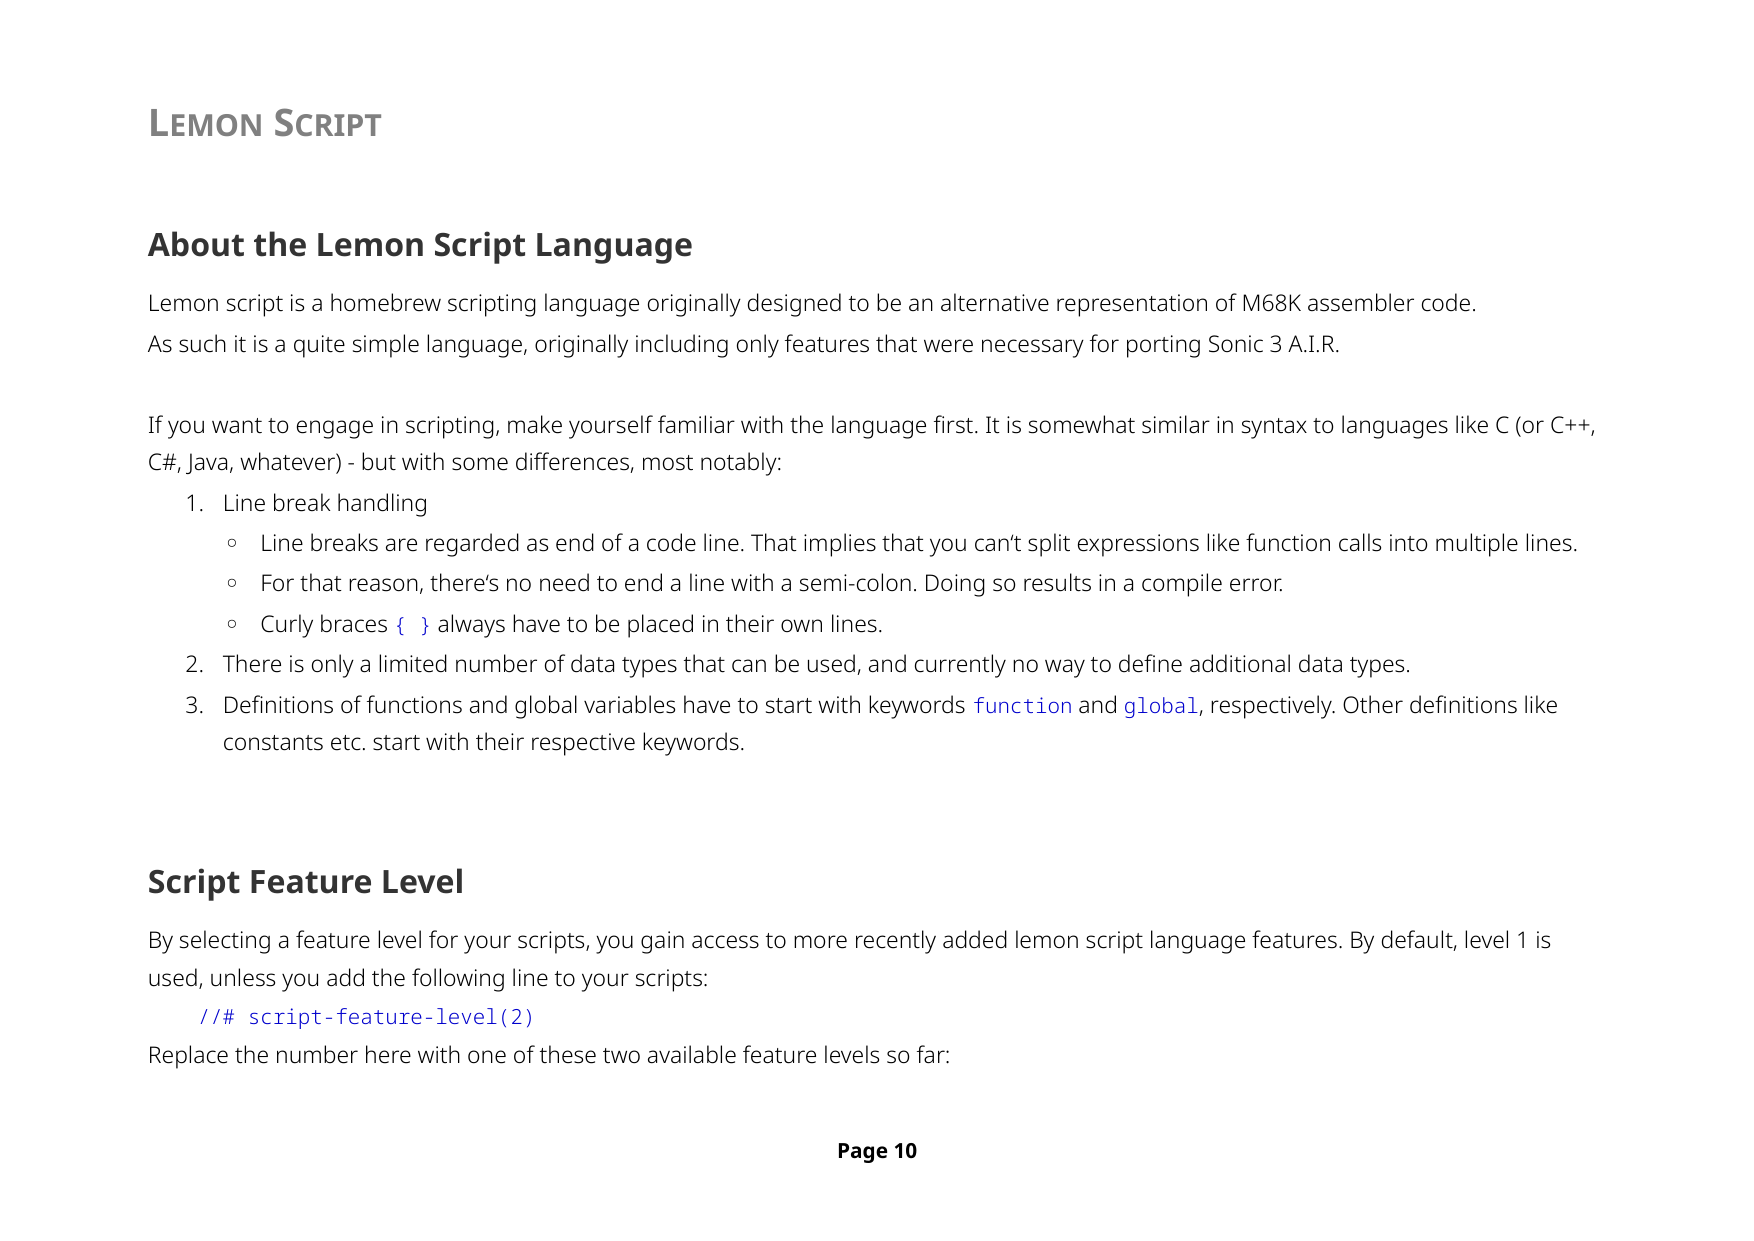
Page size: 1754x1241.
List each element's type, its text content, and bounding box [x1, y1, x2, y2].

text //# script-feature-level(2) [148, 1002, 1606, 1030]
list Curly braces { } always have to be placed in their own lines. [223, 608, 1606, 639]
text As such it is a quite simple language, originally including only features that were necessary for porting Sonic 3 A.I.R. [148, 328, 1606, 359]
subtitle Lemon Script [148, 96, 1606, 147]
list Definitions of functions and global variables have to start with keywords function and global, respectively. Other definitions like constants etc. start with their respective keywords. [185, 689, 1606, 757]
text If you want to engage in scripting, make yourself familiar with the language first. It is somewhat similar in syntax to languages like C (or C++, C#, Java, whatever) - but with some differences, most notably: [148, 409, 1606, 477]
list For that reason, there‘s no need to end a line with a semi-colon. Doing so results in a compile error. [223, 567, 1606, 599]
subtitle About the Lemon Script Language [148, 222, 1606, 266]
list There is only a limited number of data types that can be used, and currently no way to define additional data types. [185, 648, 1606, 679]
text Lemon script is a homebrew scripting language originally designed to be an alternative representation of M68K assembler code. [148, 287, 1606, 319]
text By selecting a feature level for your scripts, you gain access to more recently added lemon script language features. By default, level 1 is used, unless you add the following line to your scripts: [148, 924, 1606, 993]
text Replace the number here with one of these two available feature levels so far: [148, 1039, 1606, 1070]
list Line breaks are regarded as end of a code line. That implies that you can‘t split expressions like function calls into multiple lines. [223, 527, 1606, 558]
list Line break handling [185, 487, 1606, 518]
subtitle Script Feature Level [148, 859, 1606, 903]
